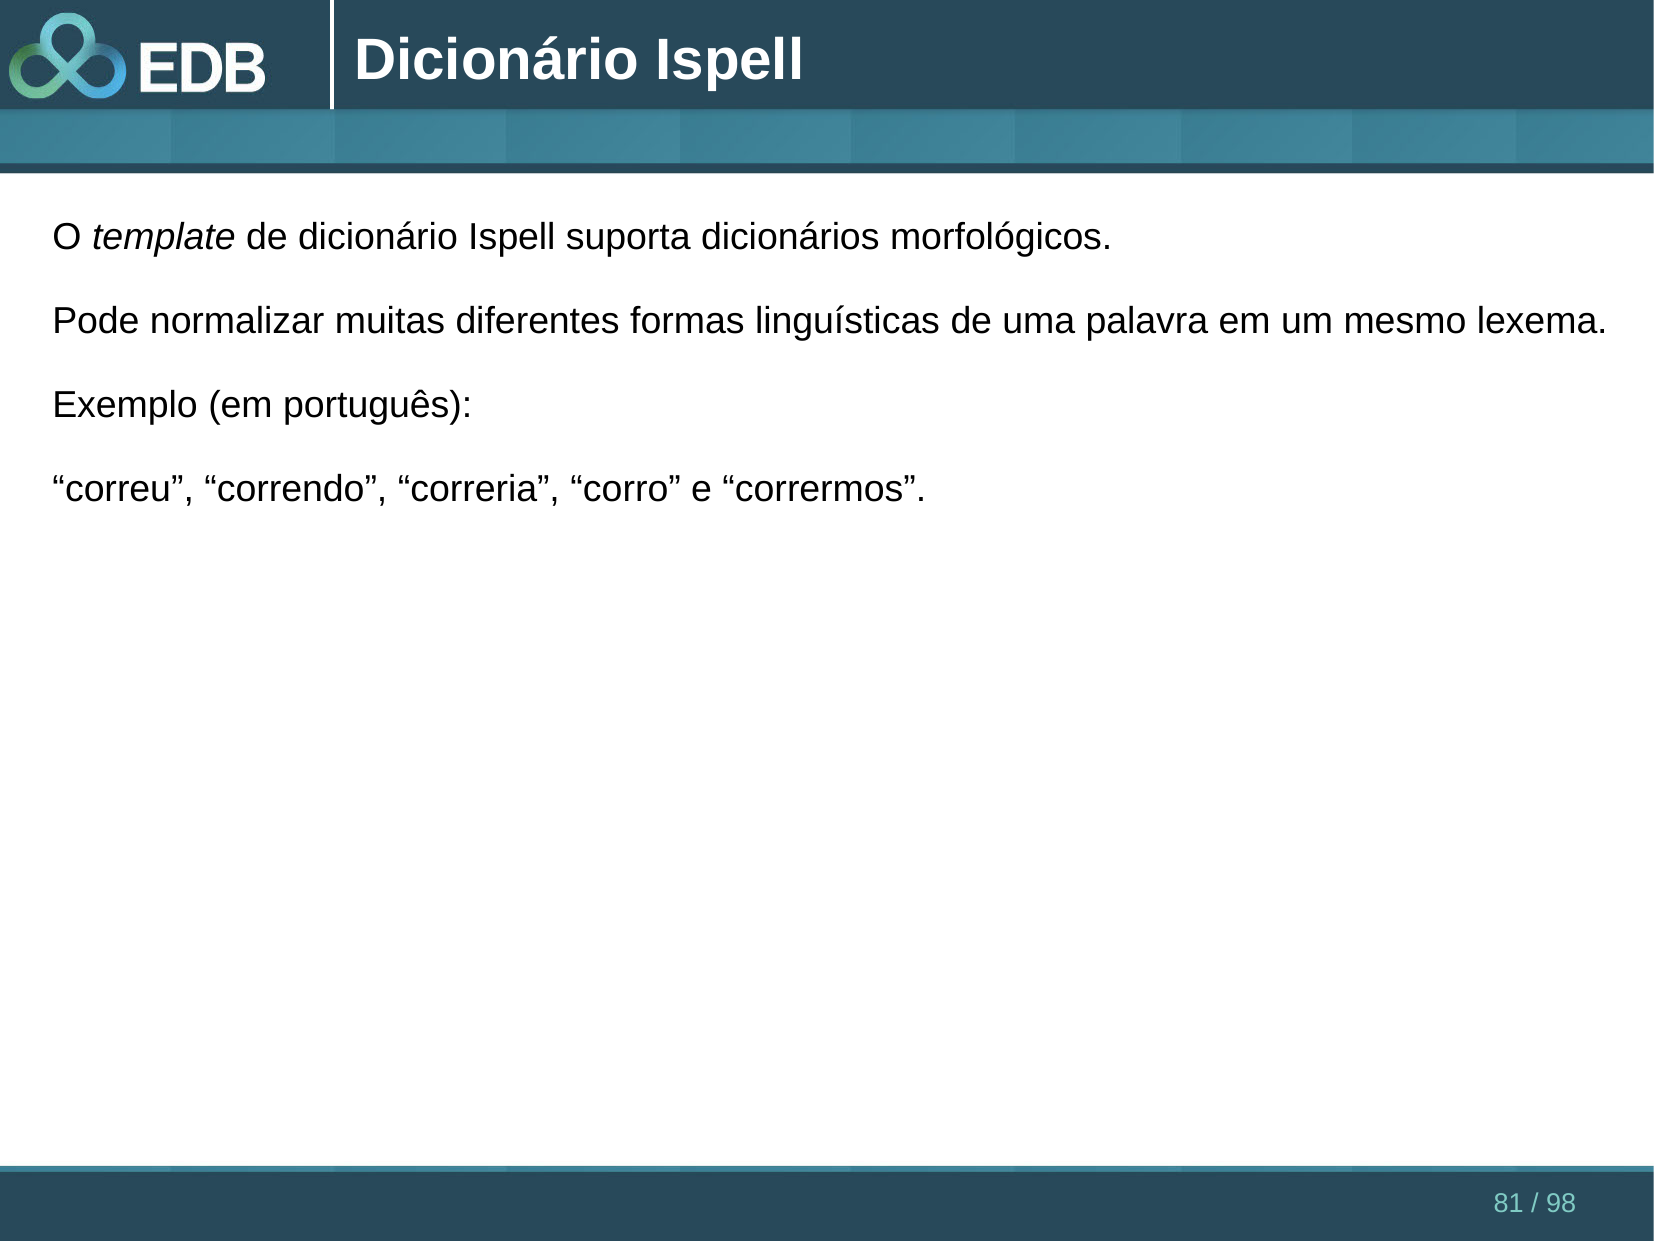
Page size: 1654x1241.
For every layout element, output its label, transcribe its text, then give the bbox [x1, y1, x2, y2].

picture [0, 0, 1654, 1241]
text_box O template de dicionário Ispell suporta dicionários morfológicos. Pode normalizar muitas diferentes formas linguísticas de uma palavra em um mesmo lexema. Exemplo (em português): “correu”, “correndo”, “correria”, “corro” e “corrermos”. [37, 207, 1627, 517]
title Dicionário Ispell [354, 0, 1625, 125]
